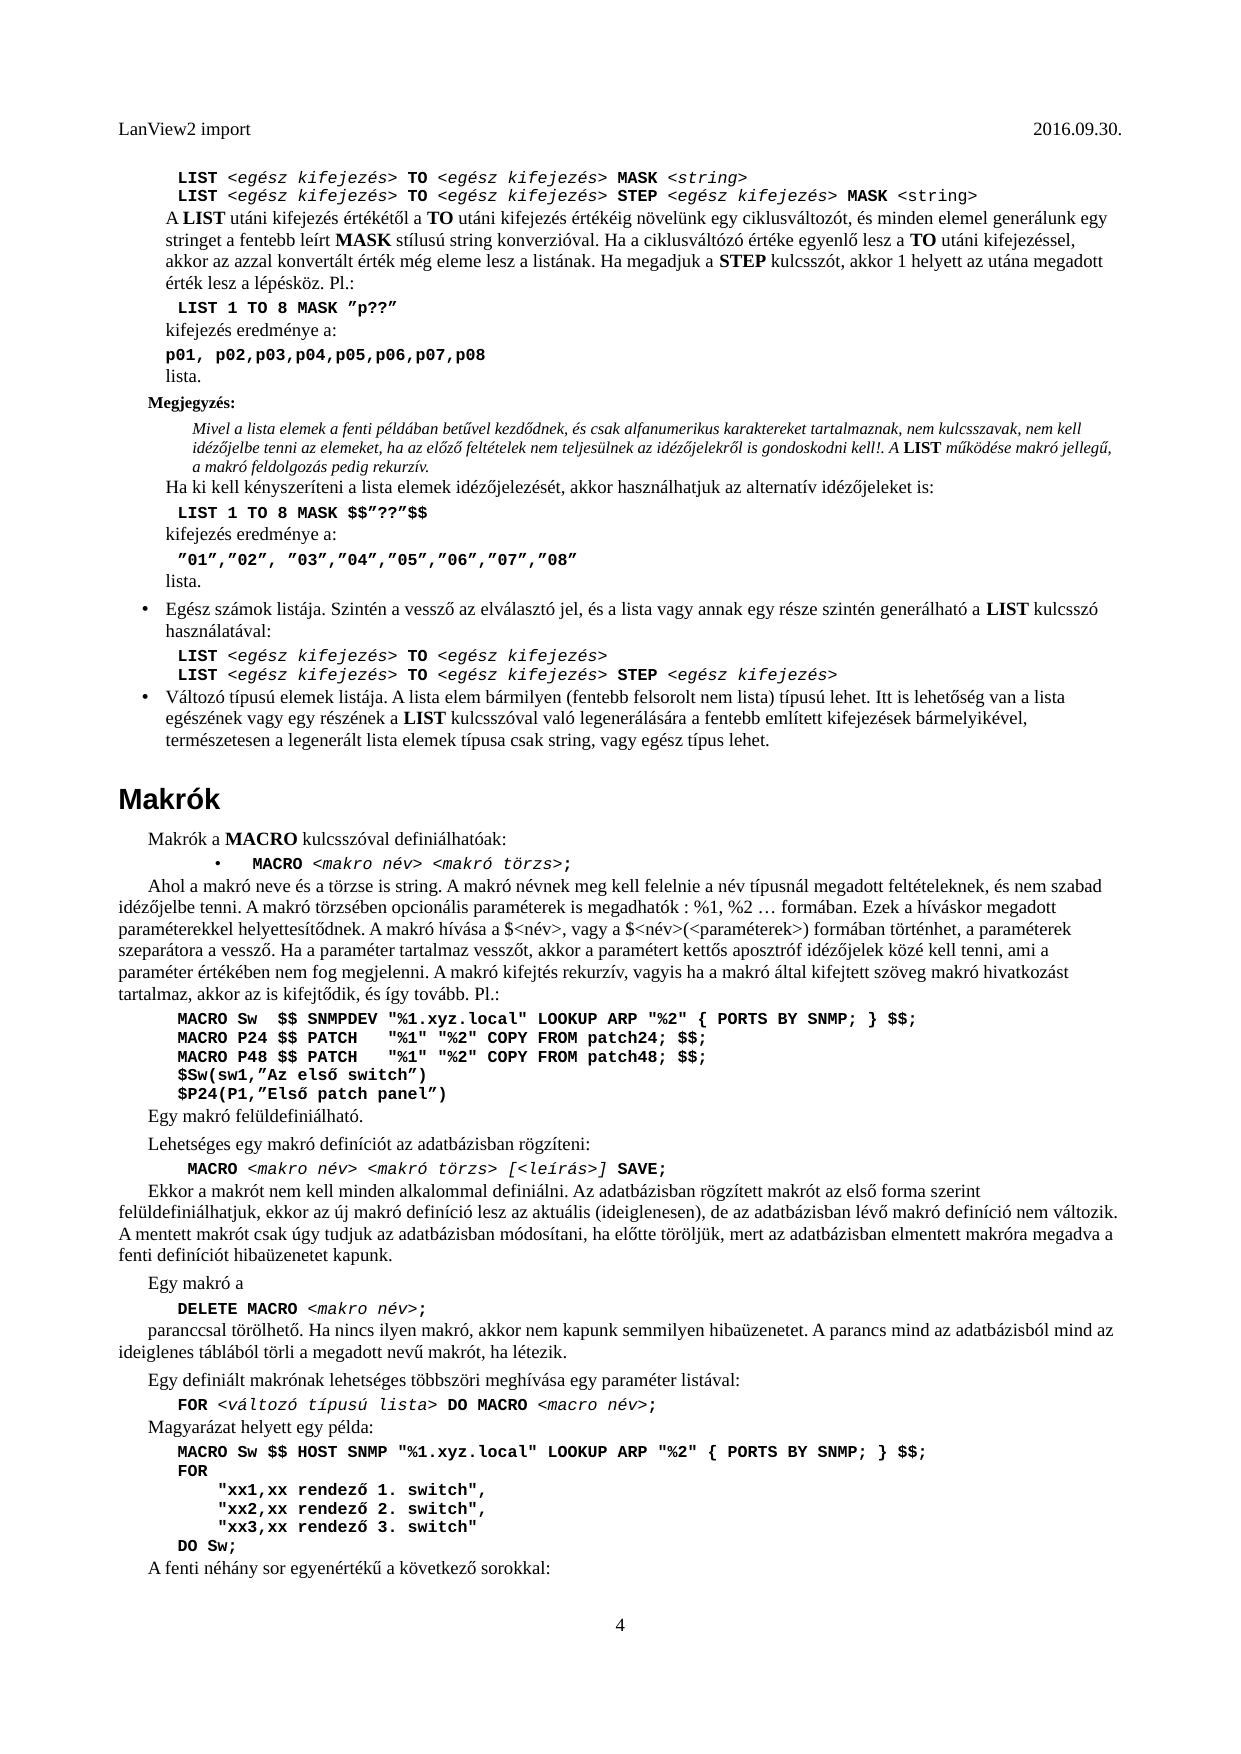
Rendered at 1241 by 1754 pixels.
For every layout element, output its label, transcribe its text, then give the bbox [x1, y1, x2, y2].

text LIST <egész kifejezés> TO <egész kifejezés> STEP <egész kifejezés> MASK <string> [177, 188, 1122, 207]
text Ekkor a makrót nem kell minden alkalommal definiálni. Az adatbázisban rögzített makrót az első forma szerint felüldefiniálhatjuk, ekkor az új makró definíció lesz az aktuális (ideiglenesen), de az adatbázisban lévő makró definíció nem változik. A mentett makrót csak úgy tudjuk az adatbázisban módosítani, ha előtte töröljük, mert az adatbázisban elmentett makróra megadva a fenti definíciót hibaüzenetet kapunk. [118, 1179, 1122, 1266]
subtitle Makrók [118, 782, 1122, 815]
text kifejezés eredménye a: [165, 523, 1122, 545]
list kifejezés eredménye a: [142, 318, 1122, 340]
text Magyarázat helyett egy példa: [118, 1416, 1122, 1437]
text MACRO P24 $$ PATCH "%1" "%2" COPY FROM patch24; $$; [177, 1029, 1122, 1048]
list A LIST utáni kifejezés értékétől a TO utáni kifejezés értékéig növelünk egy ciklusváltozót, és minden elemel generálunk egy stringet a fentebb leírt MASK stílusú string konverzióval. Ha a ciklusváltózó értéke egyenlő lesz a TO utáni kifejezéssel, akkor az azzal konvertált érték még eleme lesz a listának. Ha megadjuk a STEP kulcsszót, akkor 1 helyett az utána megadott érték lesz a lépésköz. Pl.: [142, 207, 1122, 293]
text Mivel a lista elemek a fenti példában betűvel kezdődnek, és csak alfanumerikus karaktereket tartalmaznak, nem kulcsszavak, nem kell idézőjelbe tenni az elemeket, ha az előző feltételek nem teljesülnek az idézőjelekről is gondoskodni kell!. A LIST működése makró jellegű, a makró feldolgozás pedig rekurzív. [192, 419, 1122, 476]
text DO Sw; [177, 1538, 1122, 1557]
text ”01”,”02”, ”03”,”04”,”05”,”06”,”07”,”08” [177, 551, 1122, 570]
list MACRO <makro név> <makró törzs>; [215, 856, 1122, 874]
text Egy makró a [118, 1272, 1122, 1294]
text "xx2,xx rendező 2. switch", [177, 1500, 1122, 1519]
text LIST 1 TO 8 MASK ”p??” [177, 299, 1122, 318]
text MACRO P48 $$ PATCH "%1" "%2" COPY FROM patch48; $$; [177, 1048, 1122, 1067]
text "xx3,xx rendező 3. switch" [177, 1519, 1122, 1538]
text MACRO Sw $$ SNMPDEV "%1.xyz.local" LOOKUP ARP "%2" { PORTS BY SNMP; } $$; [177, 1010, 1122, 1029]
text A fenti néhány sor egyenértékű a következő sorokkal: [118, 1557, 1122, 1578]
text Egy makró felüldefiniálható. [118, 1105, 1122, 1126]
text LIST <egész kifejezés> TO <egész kifejezés> [177, 648, 1122, 667]
list Változó típusú elemek listája. A lista elem bármilyen (fentebb felsorolt nem lista) típusú lehet. Itt is lehetőség van a lista egészének vagy egy részének a LIST kulcsszóval való legenerálására a fentebb említett kifejezések bármelyikével, természetesen a legenerált lista elemek típusa csak string, vagy egész típus lehet. [142, 686, 1122, 750]
text LIST 1 TO 8 MASK $$”??”$$ [177, 504, 1122, 523]
text $Sw(sw1,”Az első switch”) [177, 1067, 1122, 1086]
text Megjegyzés: [118, 393, 1122, 412]
text Lehetséges egy makró definíciót az adatbázisban rögzíteni: [118, 1133, 1122, 1154]
text $P24(P1,”Első patch panel”) [177, 1086, 1122, 1105]
text Makrók a MACRO kulcsszóval definiálhatóak: [118, 828, 1122, 849]
text Ahol a makró neve és a törzse is string. A makró névnek meg kell felelnie a név típusnál megadott feltételeknek, és nem szabad idézőjelbe tenni. A makró törzsében opcionális paraméterek is megadhatók : %1, %2 … formában. Ezek a híváskor megadott paraméterekkel helyettesítődnek. A makró hívása a $<név>, vagy a $<név>(<paraméterek>) formában történhet, a paraméterek szeparátora a vessző. Ha a paraméter tartalmaz vesszőt, akkor a paramétert kettős aposztróf idézőjelek közé kell tenni, ami a paraméter értékében nem fog megjelenni. A makró kifejtés rekurzív, vagyis ha a makró által kifejtett szöveg makró hivatkozást tartalmaz, akkor az is kifejtődik, és így tovább. Pl.: [118, 874, 1122, 1004]
text MACRO Sw $$ HOST SNMP "%1.xyz.local" LOOKUP ARP "%2" { PORTS BY SNMP; } $$; [177, 1444, 1122, 1462]
text LIST <egész kifejezés> TO <egész kifejezés> STEP <egész kifejezés> [177, 667, 1122, 686]
text LIST <egész kifejezés> TO <egész kifejezés> MASK <string> [177, 169, 1122, 188]
text lista. [165, 570, 1122, 592]
list lista. [142, 365, 1122, 387]
text Ha ki kell kényszeríteni a lista elemek idézőjelezését, akkor használhatjuk az alternatív idézőjeleket is: [165, 476, 1122, 498]
list p01, p02,p03,p04,p05,p06,p07,p08 [142, 346, 1122, 365]
text FOR [177, 1462, 1122, 1481]
text Egy definiált makrónak lehetséges többszöri meghívása egy paraméter listával: [118, 1369, 1122, 1390]
text "xx1,xx rendező 1. switch", [177, 1481, 1122, 1500]
text FOR <változó típusú lista> DO MACRO <macro név>; [177, 1397, 1122, 1416]
list Egész számok listája. Szintén a vessző az elválasztó jel, és a lista vagy annak egy része szintén generálható a LIST kulcsszó használatával: [142, 598, 1122, 641]
text paranccsal törölhető. Ha nincs ilyen makró, akkor nem kapunk semmilyen hibaüzenetet. A parancs mind az adatbázisból mind az ideiglenes táblából törli a megadott nevű makrót, ha létezik. [118, 1319, 1122, 1362]
text DELETE MACRO <makro név>; [177, 1300, 1122, 1319]
text MACRO <makro név> <makró törzs> [<leírás>] SAVE; [177, 1161, 1122, 1179]
